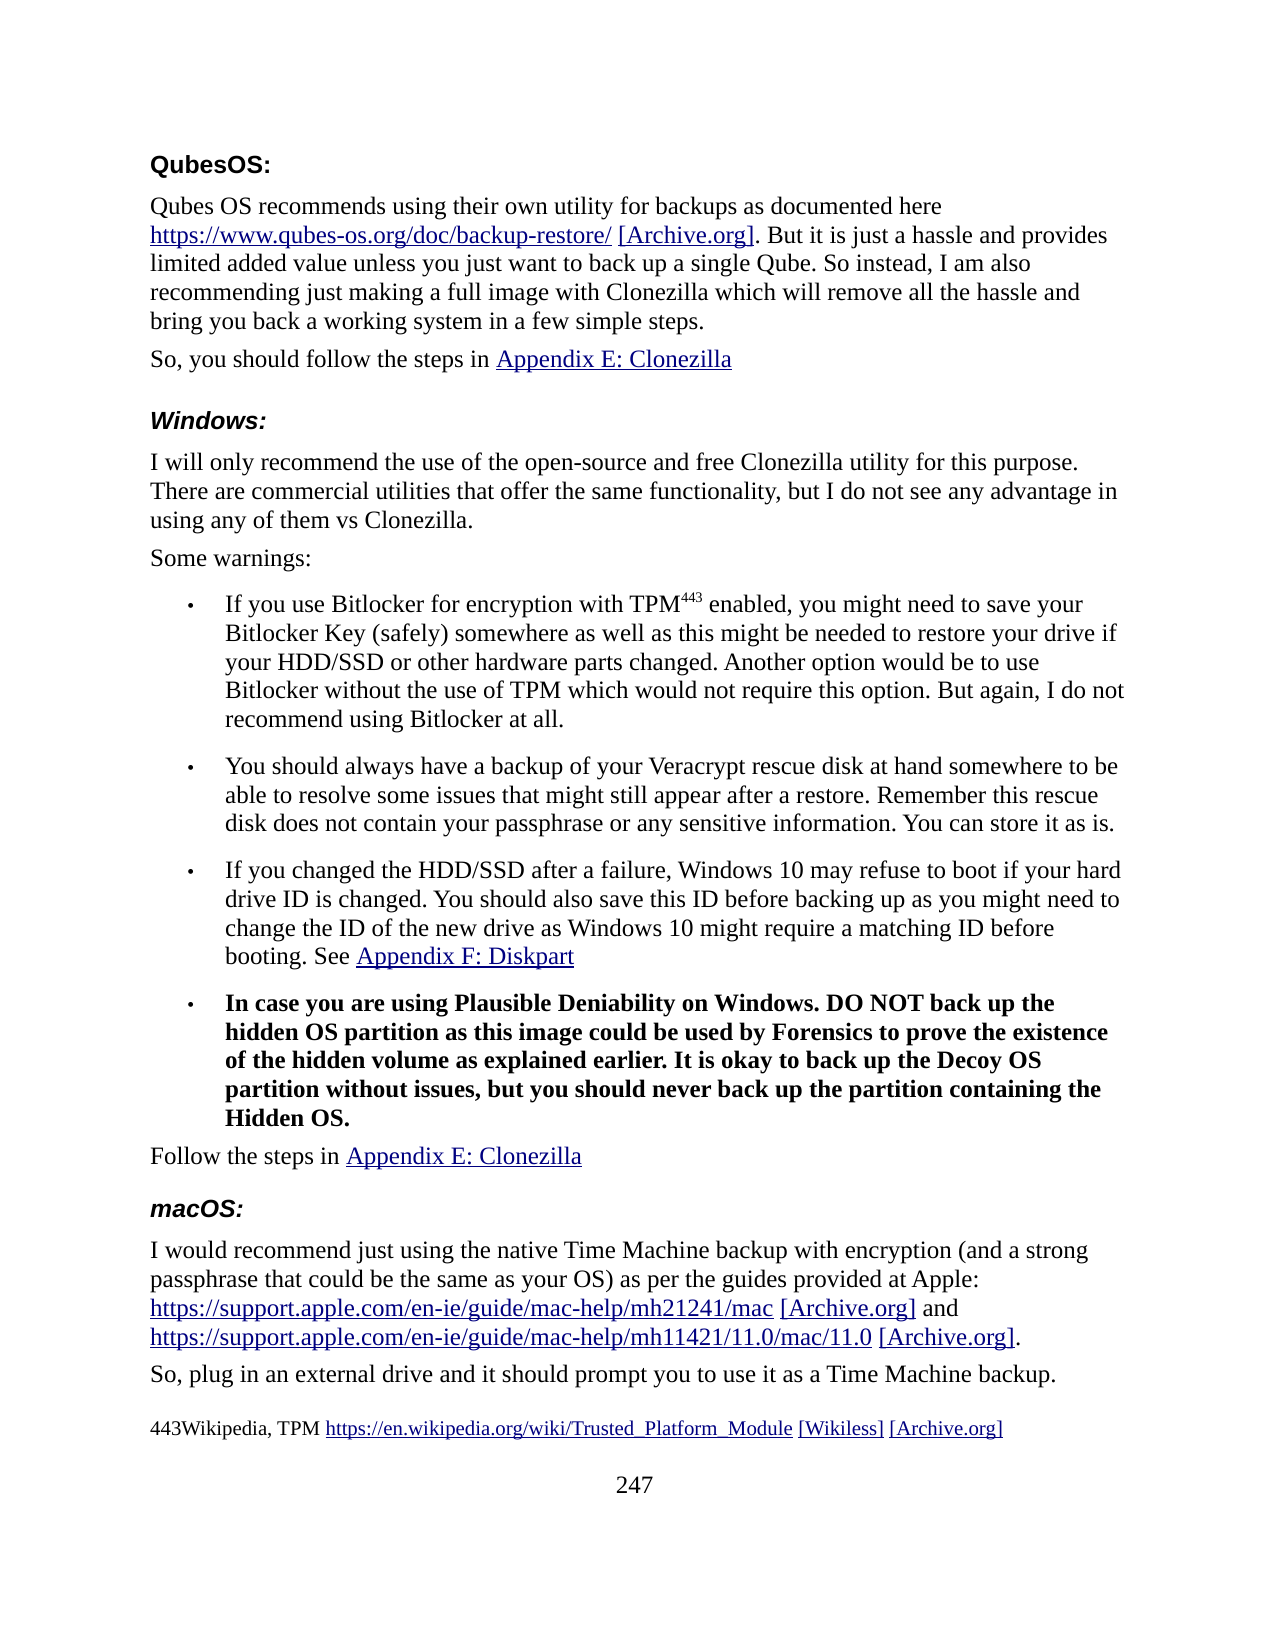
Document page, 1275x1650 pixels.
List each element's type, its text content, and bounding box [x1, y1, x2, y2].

subtitle macOS: [150, 1194, 1125, 1223]
list In case you are using Plausible Deniability on Windows. DO NOT back up the hidden OS partition as this image could be used by Forensics to prove the existence of the hidden volume as explained earlier. It is okay to back up the Decoy OS partition without issues, but you should never back up the partition containing the Hidden OS. [187, 988, 1125, 1132]
list You should always have a backup of your Veracrypt rescue disk at hand somewhere to be able to resolve some issues that might still appear after a restore. Remember this rescue disk does not contain your passphrase or any sensitive information. You can store it as is. [187, 751, 1125, 837]
list If you changed the HDD/SSD after a failure, Windows 10 may refuse to boot if your hard drive ID is changed. You should also save this ID before backing up as you might need to change the ID of the new drive as Windows 10 might require a matching ID before booting. See Appendix F: Diskpart [187, 855, 1125, 970]
text So, plug in an external drive and it should prompt you to use it as a Time Machine backup. [150, 1359, 1125, 1388]
text So, you should follow the steps in Appendix E: Clonezilla [150, 344, 1125, 372]
subtitle QubesOS: [150, 150, 1125, 178]
text I would recommend just using the native Time Machine backup with encryption (and a strong passphrase that could be the same as your OS) as per the guides provided at Apple: https://support.apple.com/en-ie/guide/mac-help/mh21241/mac [Archive.org] and https://support.apple.com/en-ie/guide/mac-help/mh11421/11.0/mac/11.0 [Archive.org]. [150, 1236, 1125, 1351]
text Some warnings: [150, 543, 1125, 571]
text Follow the steps in Appendix E: Clonezilla [150, 1141, 1125, 1169]
text I will only recommend the use of the open-source and free Clonezilla utility for this purpose. There are commercial utilities that offer the same functionality, but I do not see any advantage in using any of them vs Clonezilla. [150, 447, 1125, 534]
subtitle Windows: [150, 406, 1125, 435]
list Wikipedia, TPM https://en.wikipedia.org/wiki/Trusted_Platform_Module [Wikiless] [Archive.org] [150, 1416, 1125, 1440]
list If you use Bitlocker for encryption with TPM enabled, you might need to save your Bitlocker Key (safely) somewhere as well as this might be needed to restore your drive if your HDD/SSD or other hardware parts changed. Another option would be to use Bitlocker without the use of TPM which would not require this option. But again, I do not recommend using Bitlocker at all. [187, 589, 1125, 733]
text Qubes OS recommends using their own utility for backups as documented here https://www.qubes-os.org/doc/backup-restore/ [Archive.org]. But it is just a hassle and provides limited added value unless you just want to back up a single Qube. So instead, I am also recommending just making a full image with Clonezilla which will remove all the hassle and bring you back a working system in a few simple steps. [150, 191, 1125, 335]
